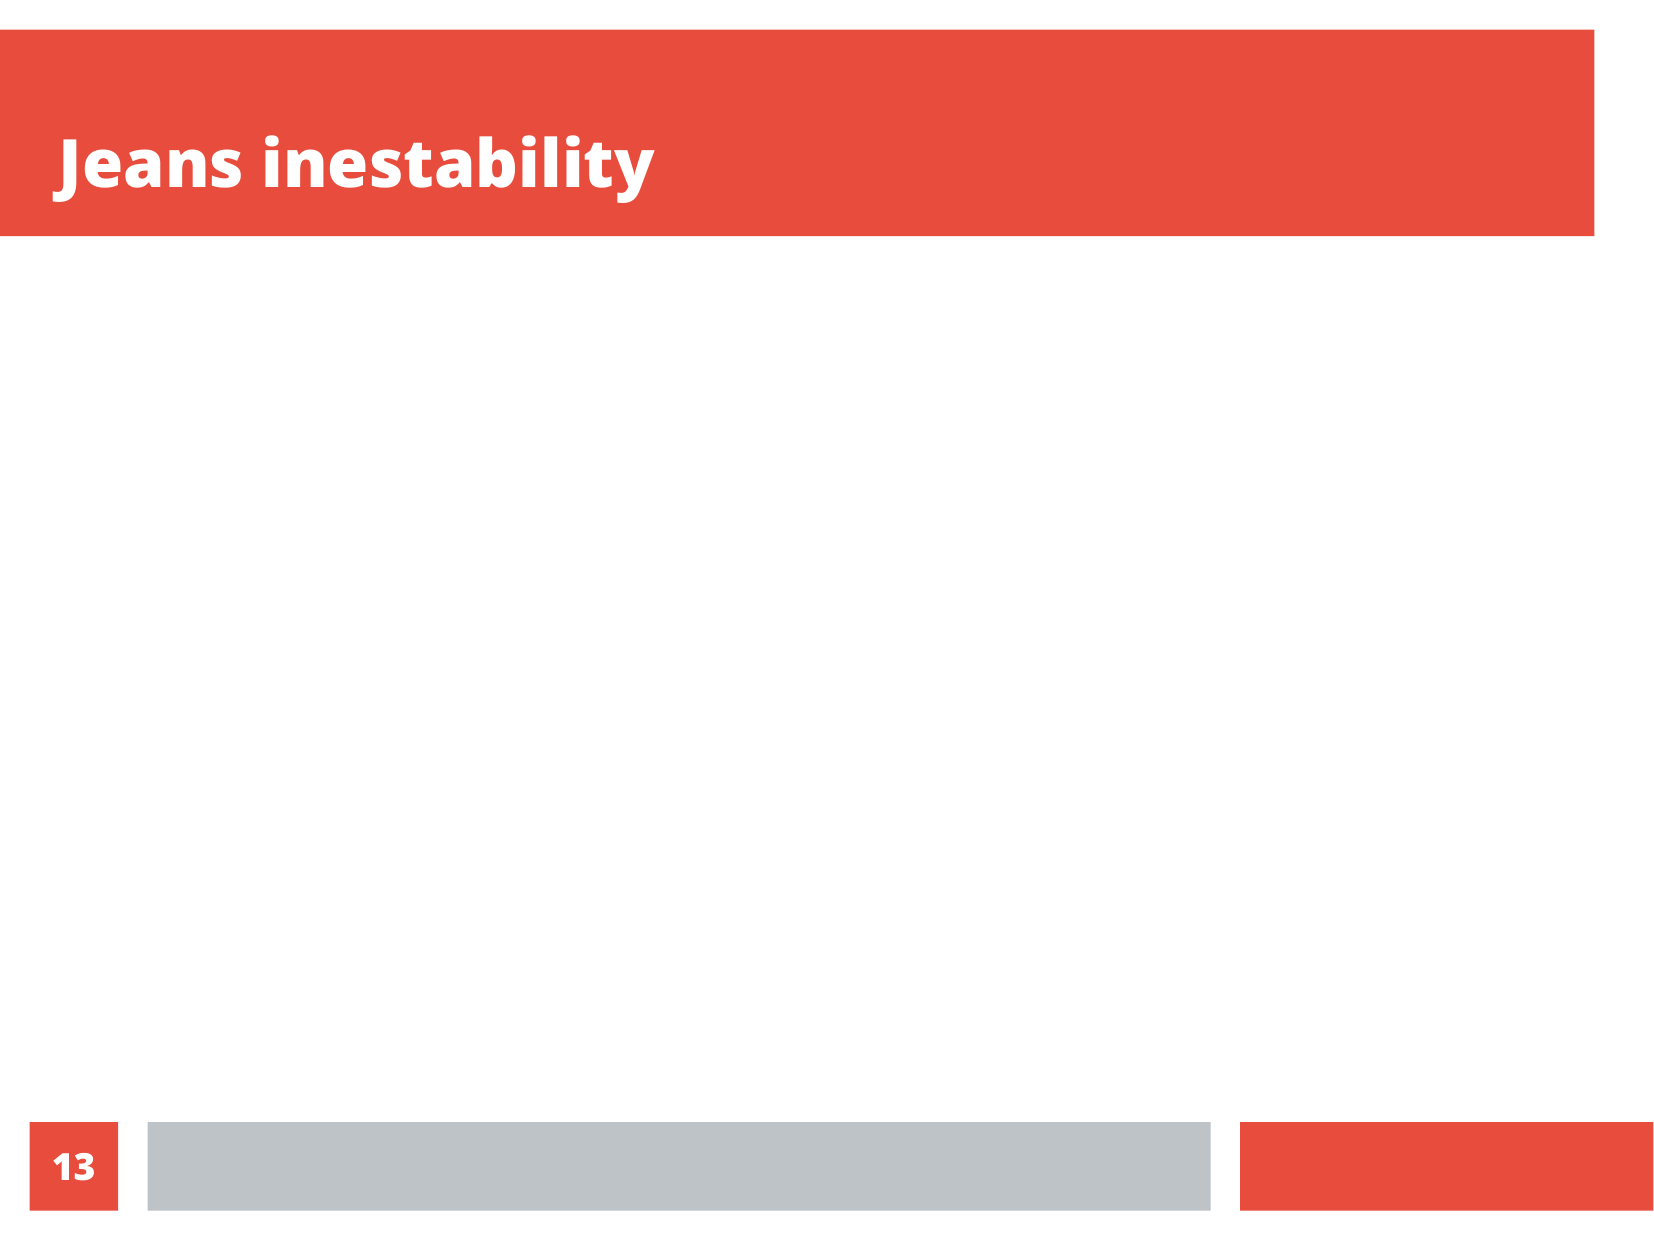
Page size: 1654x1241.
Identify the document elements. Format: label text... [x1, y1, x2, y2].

title Jeans inestability [59, 59, 1595, 207]
